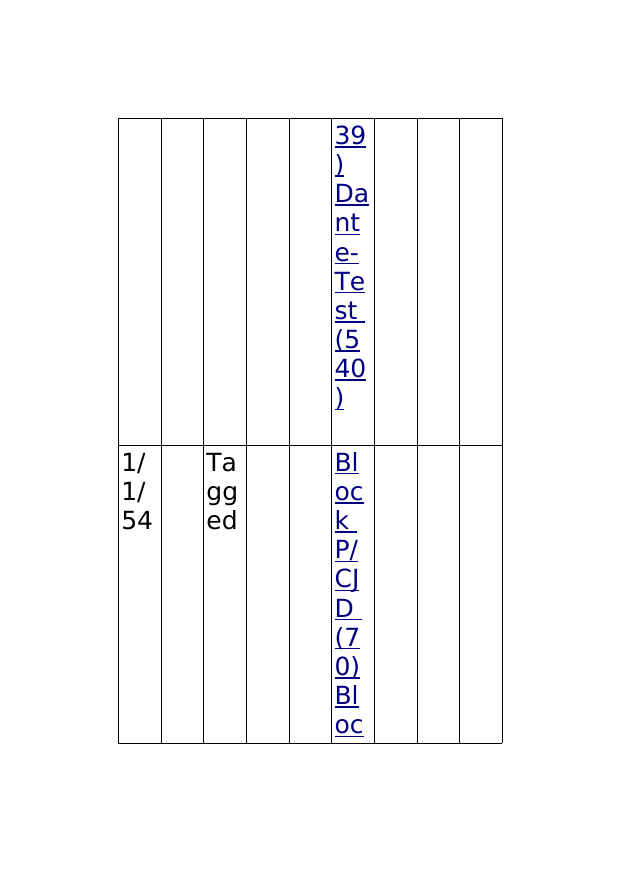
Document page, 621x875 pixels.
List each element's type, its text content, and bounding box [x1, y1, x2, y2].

table_cell [162, 446, 203, 742]
table_cell [204, 119, 246, 445]
table_cell [418, 119, 459, 445]
table_cell 39) Dante-Test (540) [332, 119, 374, 445]
table_cell [247, 446, 289, 742]
table_cell [119, 119, 161, 445]
table_cell [290, 446, 331, 742]
table_cell [375, 446, 417, 742]
table_cell [460, 119, 502, 445]
table_cell [418, 446, 459, 742]
table_cell [162, 119, 203, 445]
table_cell Block P/CJD (70) Bloc [332, 446, 374, 742]
table_cell [375, 119, 417, 445]
table_cell [460, 446, 502, 742]
table_cell 1/1/54 [119, 446, 161, 742]
table_cell [290, 119, 331, 445]
table_cell [247, 119, 289, 445]
table_cell Tagged [204, 446, 246, 742]
